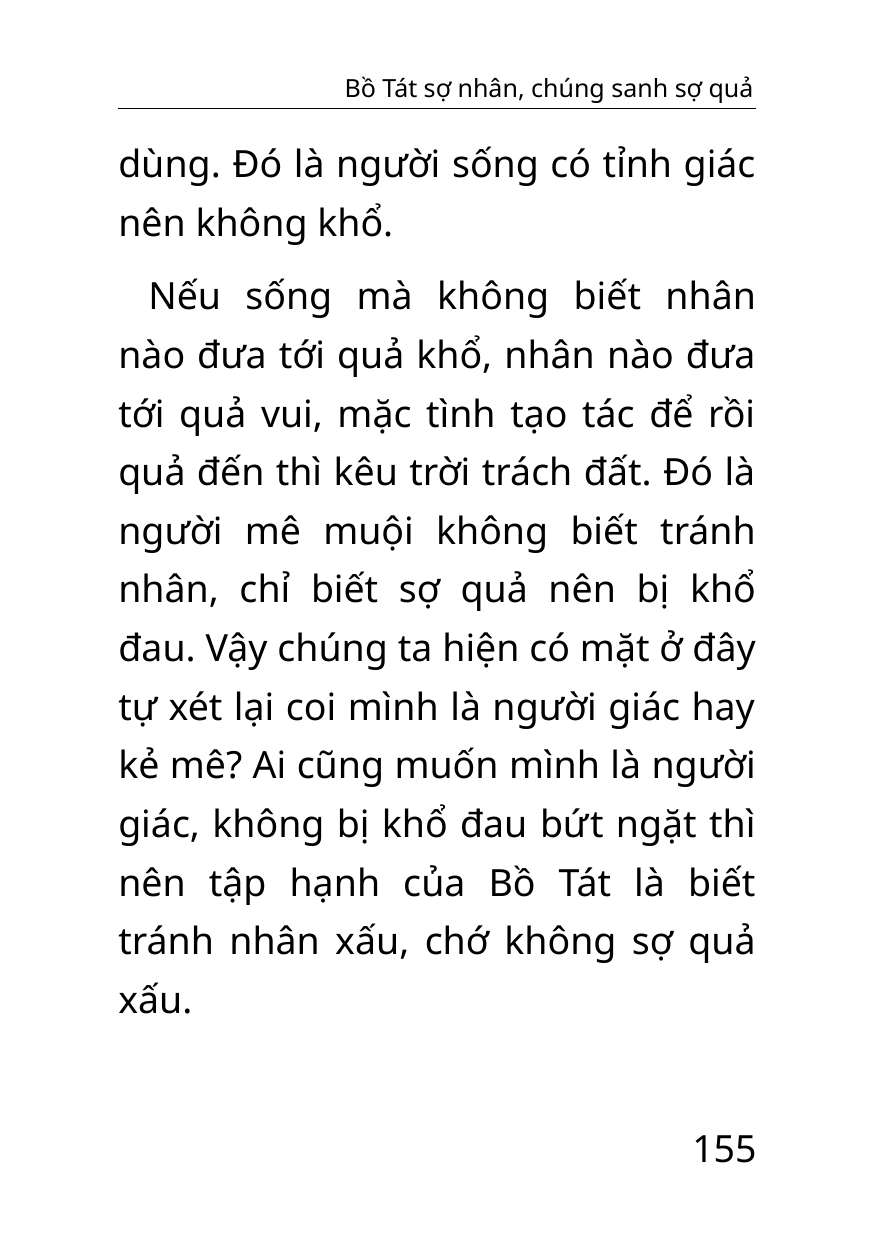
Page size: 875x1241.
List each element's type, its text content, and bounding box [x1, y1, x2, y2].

text dùng. Đó là người sống có tỉnh giác nên không khổ. [118, 138, 756, 247]
text Nếu sống mà không biết nhân nào đưa tới quả khổ, nhân nào đưa tới quả vui, mặc tình tạo tác để rồi quả đến thì kêu trời trách đất. Đó là người mê muội không biết tránh nhân, chỉ biết sợ quả nên bị khổ đau. Vậy chúng ta hiện có mặt ở đây tự xét lại coi mình là người giác hay kẻ mê? Ai cũng muốn mình là người giác, không bị khổ đau bứt ngặt thì nên tập hạnh của Bồ Tát là biết tránh nhân xấu, chớ không sợ quả xấu. [118, 269, 756, 1024]
